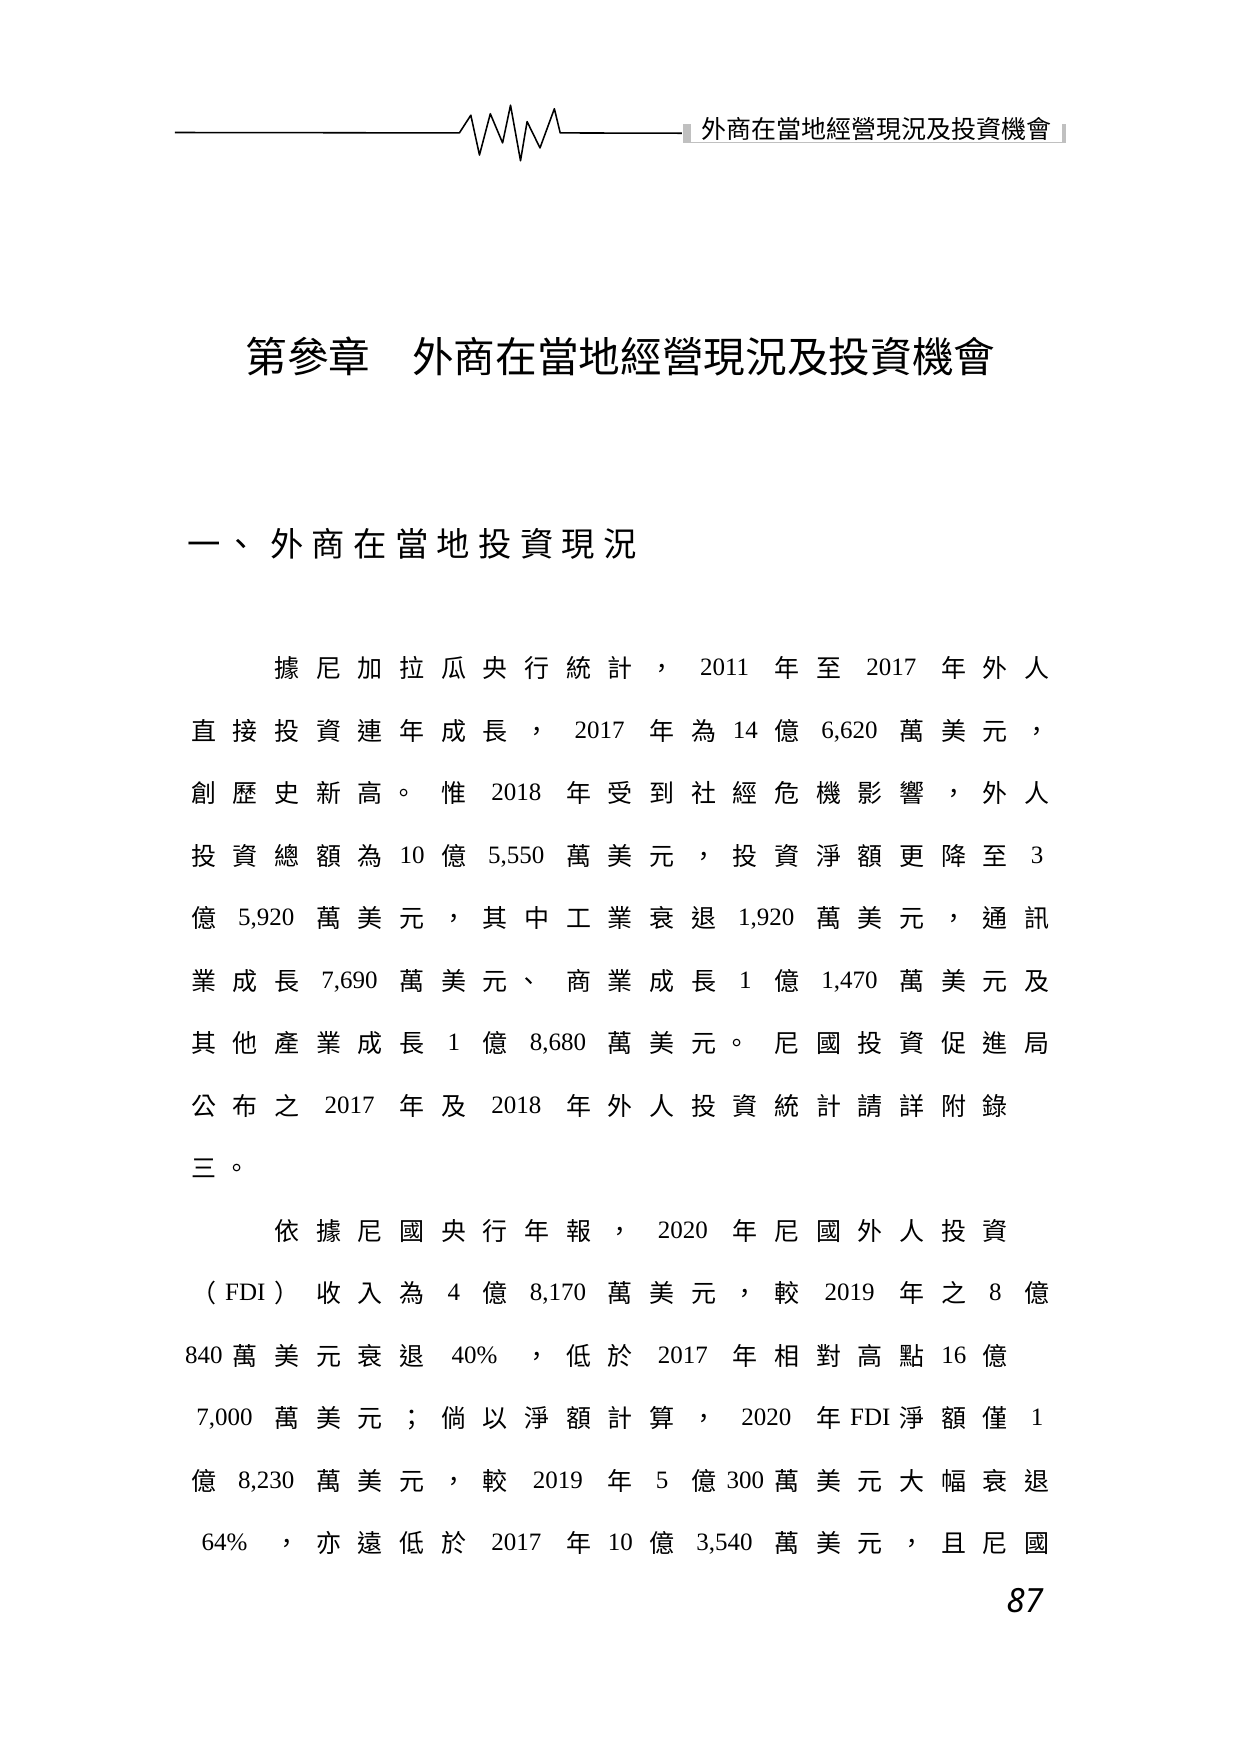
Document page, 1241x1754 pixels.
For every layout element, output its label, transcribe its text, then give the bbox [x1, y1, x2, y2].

text 依據尼國央行年報，2020年尼國外人投資（FDI）收入為4億8,170萬美元，較2019年之8億840萬美元衰退40%，低於2017年相對高點16億7,000萬美元；倘以淨額計算，2020年FDI淨額僅1億8,230萬美元，較2019年5億300萬美元大幅衰退64%，亦遠低於2017年10億3,540萬美元，且尼國 [183, 1188, 1058, 1563]
text 第參章 外商在當地經營現況及投資機會 [183, 313, 1058, 375]
text 據尼加拉瓜央行統計，2011年至2017年外人直接投資連年成長，2017年為14億6,620萬美元，創歷史新高。惟2018年受到社經危機影響，外人投資總額為10億5,550萬美元，投資淨額更降至3億5,920萬美元，其中工業衰退1,920萬美元，通訊業成長7,690萬美元、商業成長1億1,470萬美元及其他產業成長1億8,680萬美元。尼國投資促進局公布之2017年及2018年外人投資統計請詳附錄三。 [183, 625, 1058, 1188]
text 一、外商在當地投資現況 [183, 500, 1058, 563]
